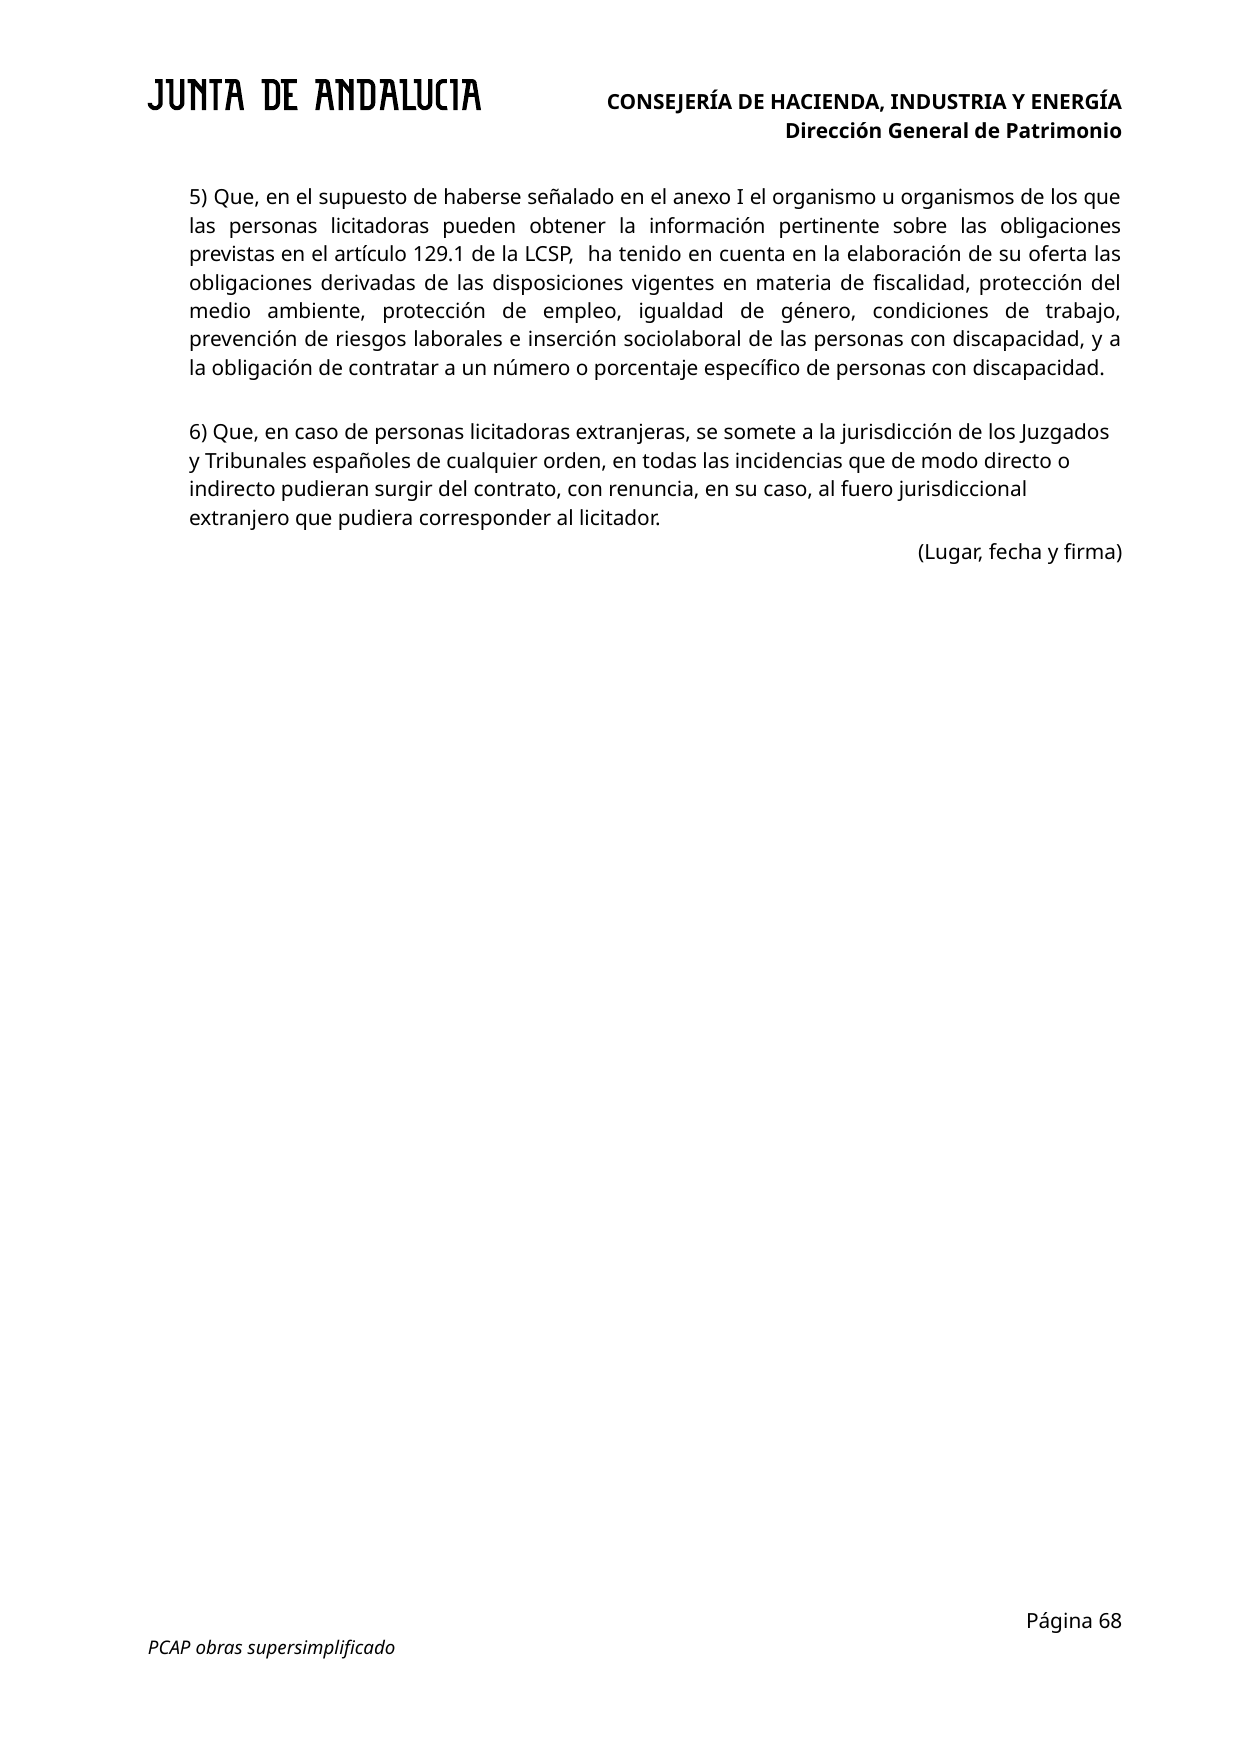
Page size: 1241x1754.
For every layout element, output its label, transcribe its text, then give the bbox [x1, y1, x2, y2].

text (Lugar, fecha y firma) [148, 537, 1122, 566]
text 6) Que, en caso de personas licitadoras extranjeras, se somete a la jurisdicción de los Juzgados y Tribunales españoles de cualquier orden, en todas las incidencias que de modo directo o indirecto pudieran surgir del contrato, con renuncia, en su caso, al fuero jurisdiccional extranjero que pudiera corresponder al licitador. [189, 417, 1122, 531]
text 5) Que, en el supuesto de haberse señalado en el anexo I el organismo u organismos de los que las personas licitadoras pueden obtener la información pertinente sobre las obligaciones previstas en el artículo 129.1 de la LCSP, ha tenido en cuenta en la elaboración de su oferta las obligaciones derivadas de las disposiciones vigentes en materia de fiscalidad, protección del medio ambiente, protección de empleo, igualdad de género, condiciones de trabajo, prevención de riesgos laborales e inserción sociolaboral de las personas con discapacidad, y a la obligación de contratar a un número o porcentaje específico de personas con discapacidad. [189, 182, 1122, 381]
